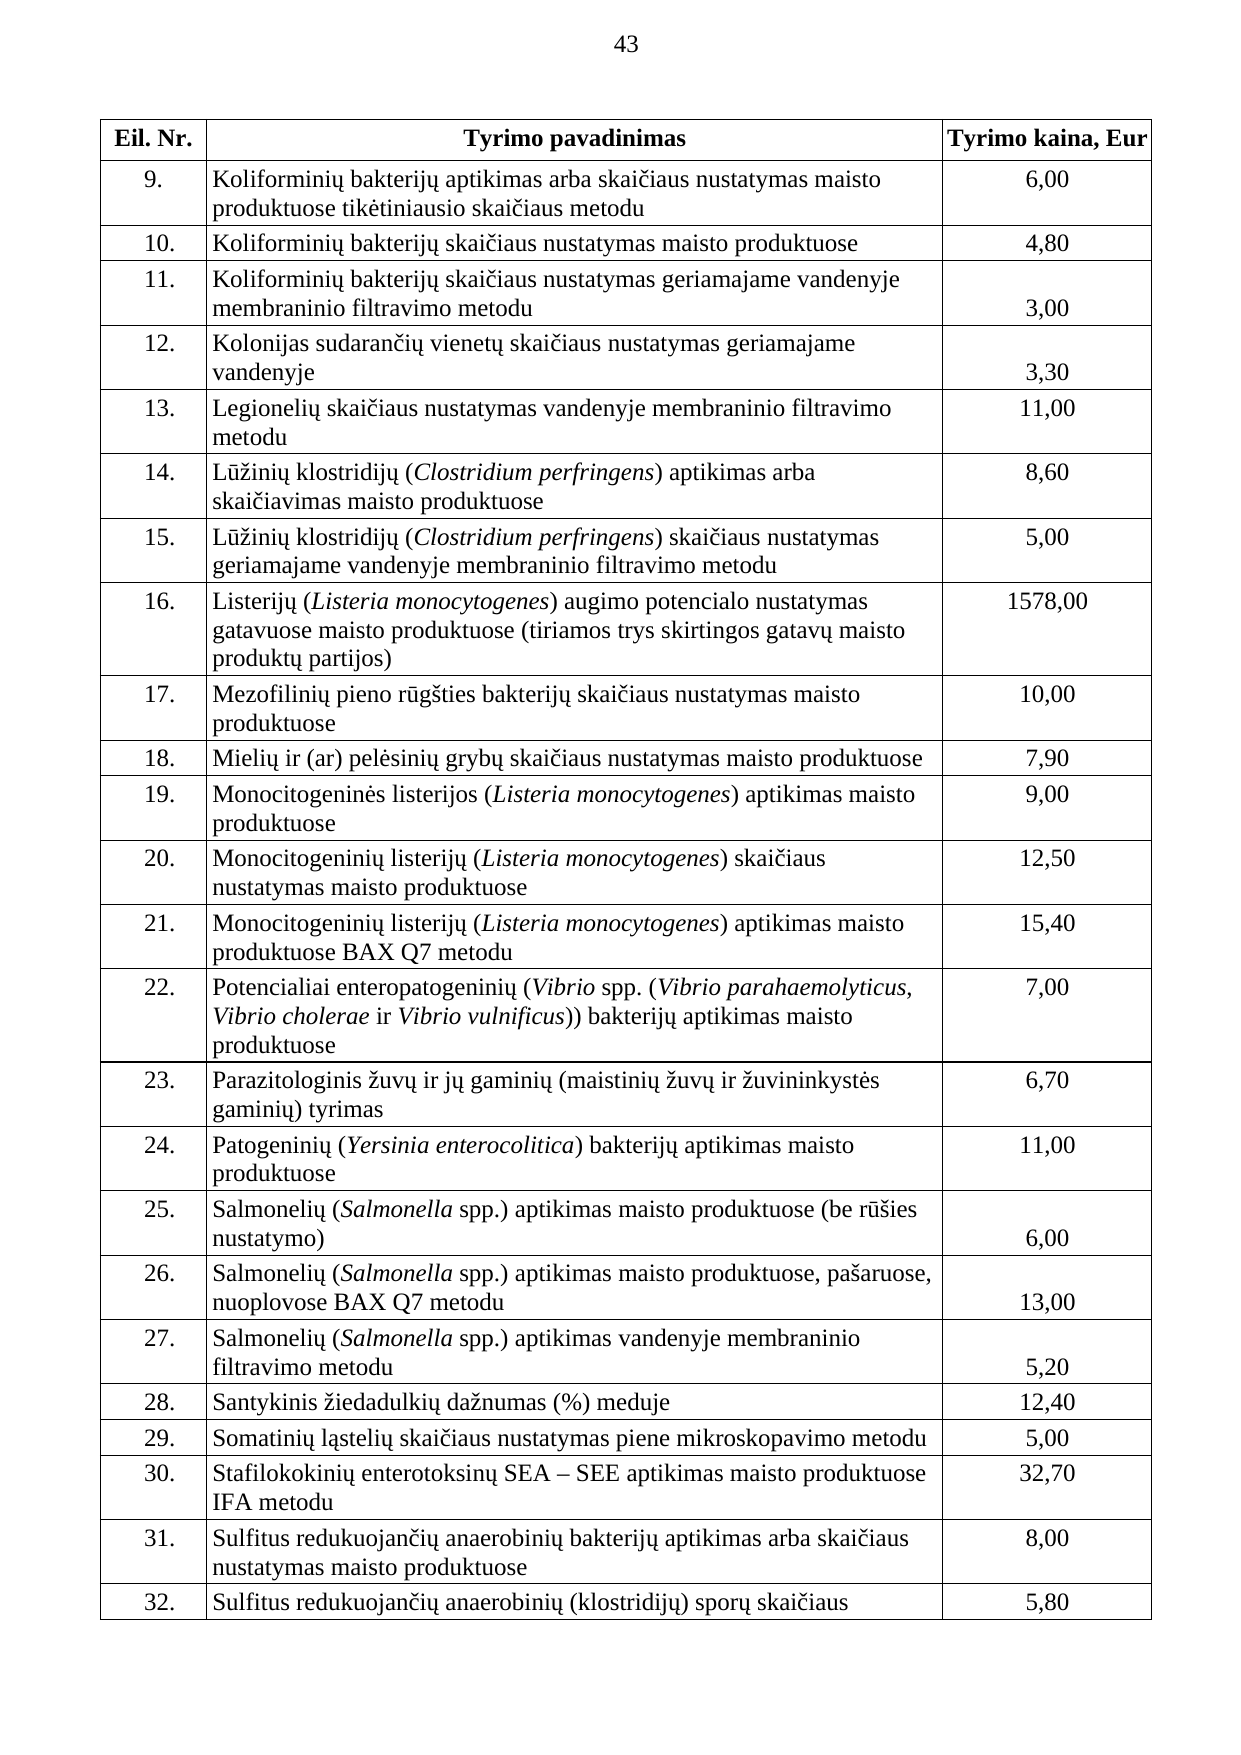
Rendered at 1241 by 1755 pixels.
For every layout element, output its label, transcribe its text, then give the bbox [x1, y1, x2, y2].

table_cell 15,40 [943, 905, 1151, 968]
table_cell 8,60 [943, 454, 1151, 518]
table_cell 8,00 [943, 1520, 1151, 1583]
table_cell Legionelių skaičiaus nustatymas vandenyje membraninio filtravimo metodu [207, 390, 942, 453]
table_cell 5,20 [943, 1320, 1151, 1383]
table_cell 11. [101, 261, 206, 324]
table_cell Salmonelių (Salmonella spp.) aptikimas maisto produktuose, pašaruose, nuoplovose BAX Q7 metodu [207, 1256, 942, 1319]
table_cell 3,00 [943, 261, 1151, 324]
table_cell 15. [101, 519, 206, 582]
table_cell Santykinis žiedadulkių dažnumas (%) meduje [207, 1384, 942, 1419]
table_cell 20. [101, 841, 206, 904]
table_cell Salmonelių (Salmonella spp.) aptikimas maisto produktuose (be rūšies nustatymo) [207, 1191, 942, 1254]
table_cell 9. [101, 161, 206, 224]
table_cell Salmonelių (Salmonella spp.) aptikimas vandenyje membraninio filtravimo metodu [207, 1320, 942, 1383]
table_cell 18. [101, 741, 206, 775]
table_cell 12,40 [943, 1384, 1151, 1419]
table_cell Patogeninių (Yersinia enterocolitica) bakterijų aptikimas maisto produktuose [207, 1127, 942, 1190]
table_cell 17. [101, 676, 206, 739]
table_cell 30. [101, 1456, 206, 1519]
table_cell 5,00 [943, 519, 1151, 582]
table_cell 4,80 [943, 226, 1151, 260]
table_cell 12,50 [943, 841, 1151, 904]
table_cell 24. [101, 1127, 206, 1190]
table_cell Stafilokokinių enterotoksinų SEA – SEE aptikimas maisto produktuose IFA metodu [207, 1456, 942, 1519]
table_cell Parazitologinis žuvų ir jų gaminių (maistinių žuvų ir žuvininkystės gaminių) tyrimas [207, 1063, 942, 1126]
table_header Tyrimo pavadinimas [207, 120, 942, 160]
table_cell 22. [101, 969, 206, 1061]
table_cell 21. [101, 905, 206, 968]
table_cell 13. [101, 390, 206, 453]
table_cell 6,70 [943, 1063, 1151, 1126]
table_cell 11,00 [943, 1127, 1151, 1190]
table_cell 5,80 [943, 1584, 1151, 1619]
table_cell Koliforminių bakterijų skaičiaus nustatymas maisto produktuose [207, 226, 942, 260]
table_cell 28. [101, 1384, 206, 1419]
table_cell Monocitogeninių listerijų (Listeria monocytogenes) aptikimas maisto produktuose BAX Q7 metodu [207, 905, 942, 968]
table_cell 19. [101, 776, 206, 839]
table_cell Monocitogeninių listerijų (Listeria monocytogenes) skaičiaus nustatymas maisto produktuose [207, 841, 942, 904]
table_cell Somatinių ląstelių skaičiaus nustatymas piene mikroskopavimo metodu [207, 1420, 942, 1454]
table_cell Kolonijas sudarančių vienetų skaičiaus nustatymas geriamajame vandenyje [207, 326, 942, 389]
table_cell 31. [101, 1520, 206, 1583]
table_cell 10. [101, 226, 206, 260]
table_cell 7,00 [943, 969, 1151, 1061]
table_cell 29. [101, 1420, 206, 1454]
table_cell 26. [101, 1256, 206, 1319]
table_cell 3,30 [943, 326, 1151, 389]
table_cell Lūžinių klostridijų (Clostridium perfringens) skaičiaus nustatymas geriamajame vandenyje membraninio filtravimo metodu [207, 519, 942, 582]
table_cell 9,00 [943, 776, 1151, 839]
table_cell 6,00 [943, 1191, 1151, 1254]
table_cell 7,90 [943, 741, 1151, 775]
table_cell 1578,00 [943, 583, 1151, 675]
table_cell Mezofilinių pieno rūgšties bakterijų skaičiaus nustatymas maisto produktuose [207, 676, 942, 739]
table_cell Lūžinių klostridijų (Clostridium perfringens) aptikimas arba skaičiavimas maisto produktuose [207, 454, 942, 518]
table_cell Mielių ir (ar) pelėsinių grybų skaičiaus nustatymas maisto produktuose [207, 741, 942, 775]
table_cell 32. [101, 1584, 206, 1619]
table_cell 32,70 [943, 1456, 1151, 1519]
table_header Tyrimo kaina, Eur [943, 120, 1151, 160]
table_cell Sulfitus redukuojančių anaerobinių bakterijų aptikimas arba skaičiaus nustatymas maisto produktuose [207, 1520, 942, 1583]
table_cell Koliforminių bakterijų aptikimas arba skaičiaus nustatymas maisto produktuose tikėtiniausio skaičiaus metodu [207, 161, 942, 224]
table_cell Monocitogeninės listerijos (Listeria monocytogenes) aptikimas maisto produktuose [207, 776, 942, 839]
table_cell 27. [101, 1320, 206, 1383]
table_cell 13,00 [943, 1256, 1151, 1319]
table_cell Koliforminių bakterijų skaičiaus nustatymas geriamajame vandenyje membraninio filtravimo metodu [207, 261, 942, 324]
table_cell 12. [101, 326, 206, 389]
table_cell 6,00 [943, 161, 1151, 224]
table_cell 25. [101, 1191, 206, 1254]
table_cell 5,00 [943, 1420, 1151, 1454]
table_cell Sulfitus redukuojančių anaerobinių (klostridijų) sporų skaičiaus [207, 1584, 942, 1619]
table_cell Listerijų (Listeria monocytogenes) augimo potencialo nustatymas gatavuose maisto produktuose (tiriamos trys skirtingos gatavų maisto produktų partijos) [207, 583, 942, 675]
table_cell 11,00 [943, 390, 1151, 453]
table_cell 10,00 [943, 676, 1151, 739]
table_cell Potencialiai enteropatogeninių (Vibrio spp. (Vibrio parahaemolyticus, Vibrio cholerae ir Vibrio vulnificus)) bakterijų aptikimas maisto produktuose [207, 969, 942, 1061]
table_cell 14. [101, 454, 206, 518]
table_header Eil. Nr. [101, 120, 206, 160]
table_cell 23. [101, 1063, 206, 1126]
table_cell 16. [101, 583, 206, 675]
